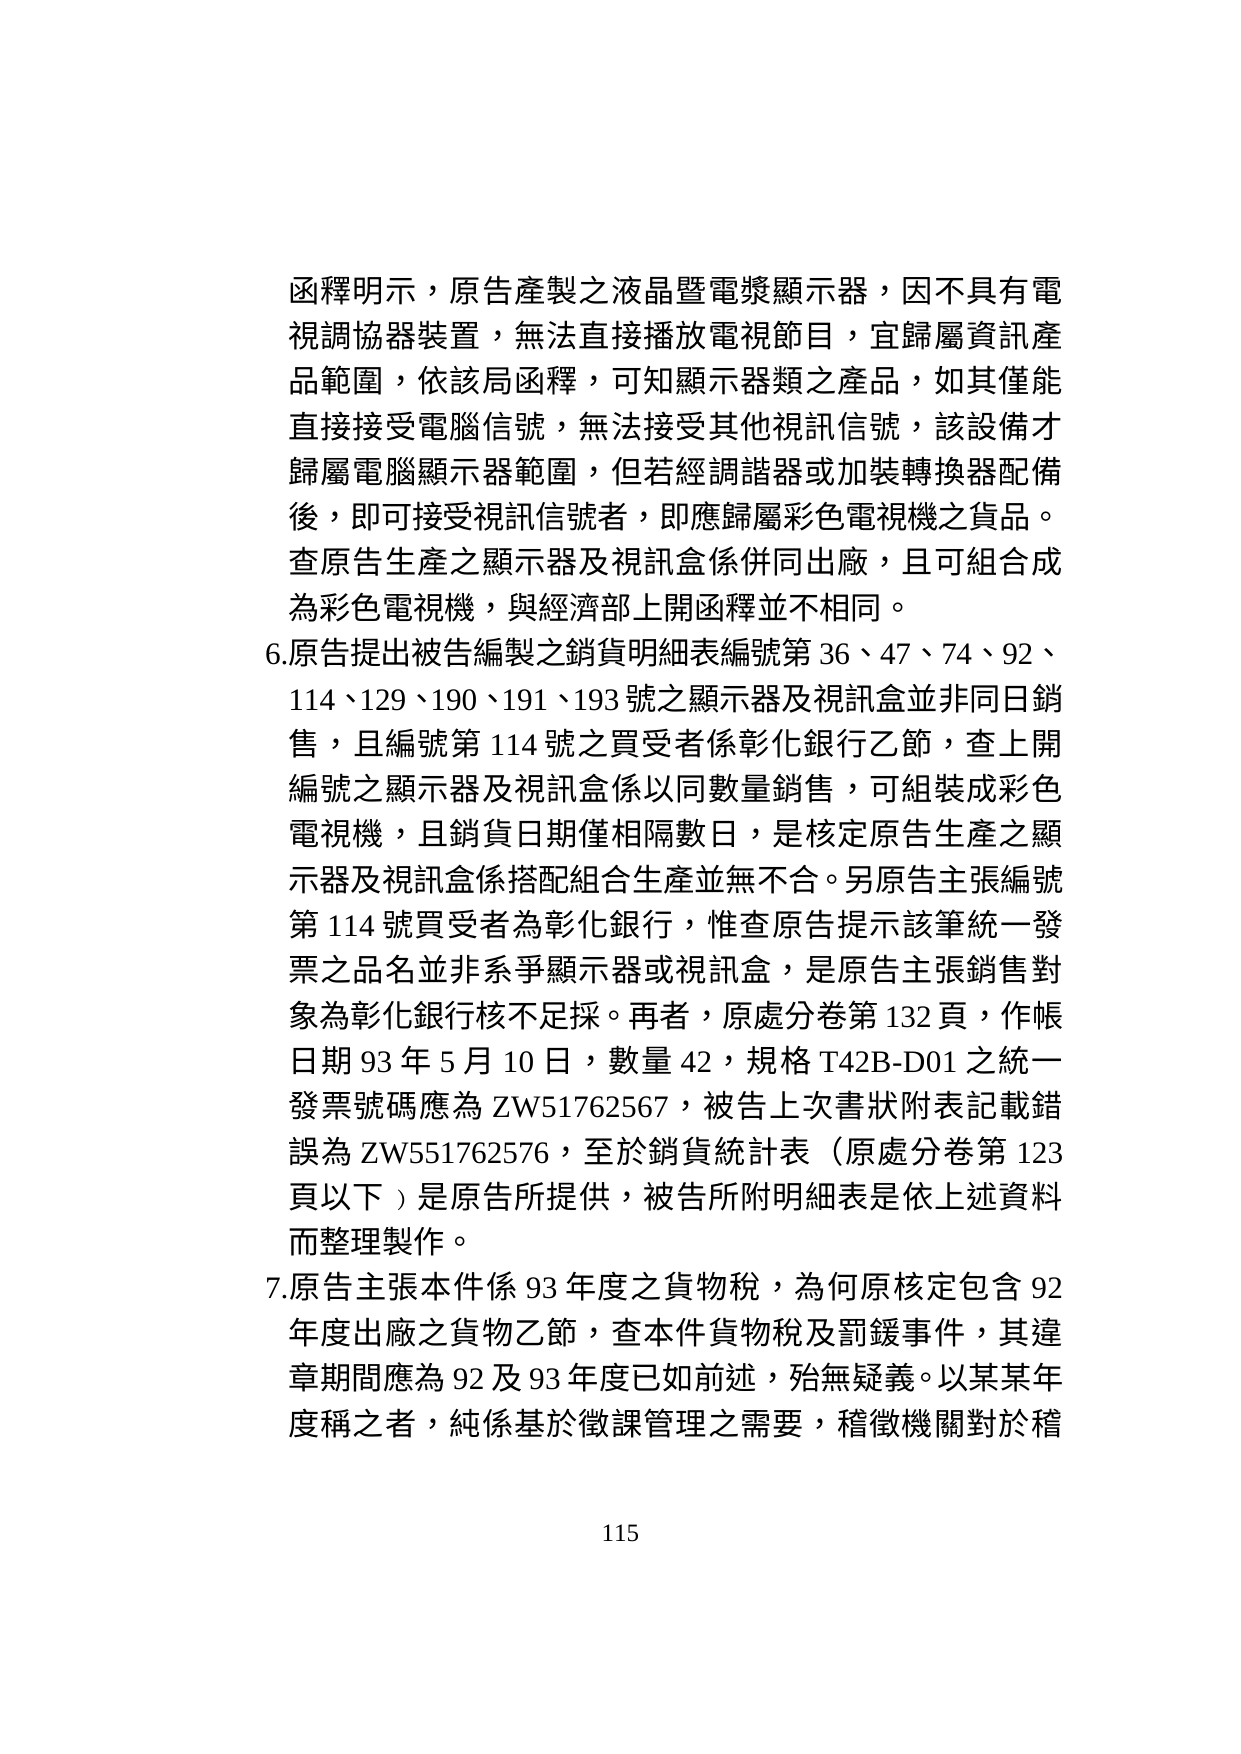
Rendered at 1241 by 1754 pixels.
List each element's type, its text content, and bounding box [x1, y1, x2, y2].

text 6.原告提出被告編製之銷貨明細表編號第36、47、74、92、114、129、190、191、193號之顯示器及視訊盒並非同日銷售，且編號第114號之買受者係彰化銀行乙節，查上開編號之顯示器及視訊盒係以同數量銷售，可組裝成彩色電視機，且銷貨日期僅相隔數日，是核定原告生產之顯示器及視訊盒係搭配組合生產並無不合。另原告主張編號第114號買受者為彰化銀行，惟查原告提示該筆統一發票之品名並非系爭顯示器或視訊盒，是原告主張銷售對象為彰化銀行核不足採。再者，原處分卷第132頁，作帳日期93年5月10日，數量42，規格T42B-D01之統一發票號碼應為ZW51762567，被告上次書狀附表記載錯誤為ZW551762576，至於銷貨統計表（原處分卷第123頁以下﹚是原告所提供，被告所附明細表是依上述資料而整理製作。 [265, 628, 1063, 1263]
text 7.原告主張本件係93年度之貨物稅，為何原核定包含92年度出廠之貨物乙節，查本件貨物稅及罰鍰事件，其違章期間應為92及93年度已如前述，殆無疑義。以某某年度稱之者，純係基於徵課管理之需要，稽徵機關對於稽 [265, 1263, 1063, 1444]
text 函釋明示，原告產製之液晶暨電漿顯示器，因不具有電視調協器裝置，無法直接播放電視節目，宜歸屬資訊產品範圍，依該局函釋，可知顯示器類之產品，如其僅能直接接受電腦信號，無法接受其他視訊信號，該設備才歸屬電腦顯示器範圍，但若經調諧器或加裝轉換器配備後，即可接受視訊信號者，即應歸屬彩色電視機之貨品。查原告生產之顯示器及視訊盒係併同出廠，且可組合成為彩色電視機，與經濟部上開函釋並不相同。 [265, 266, 1063, 628]
